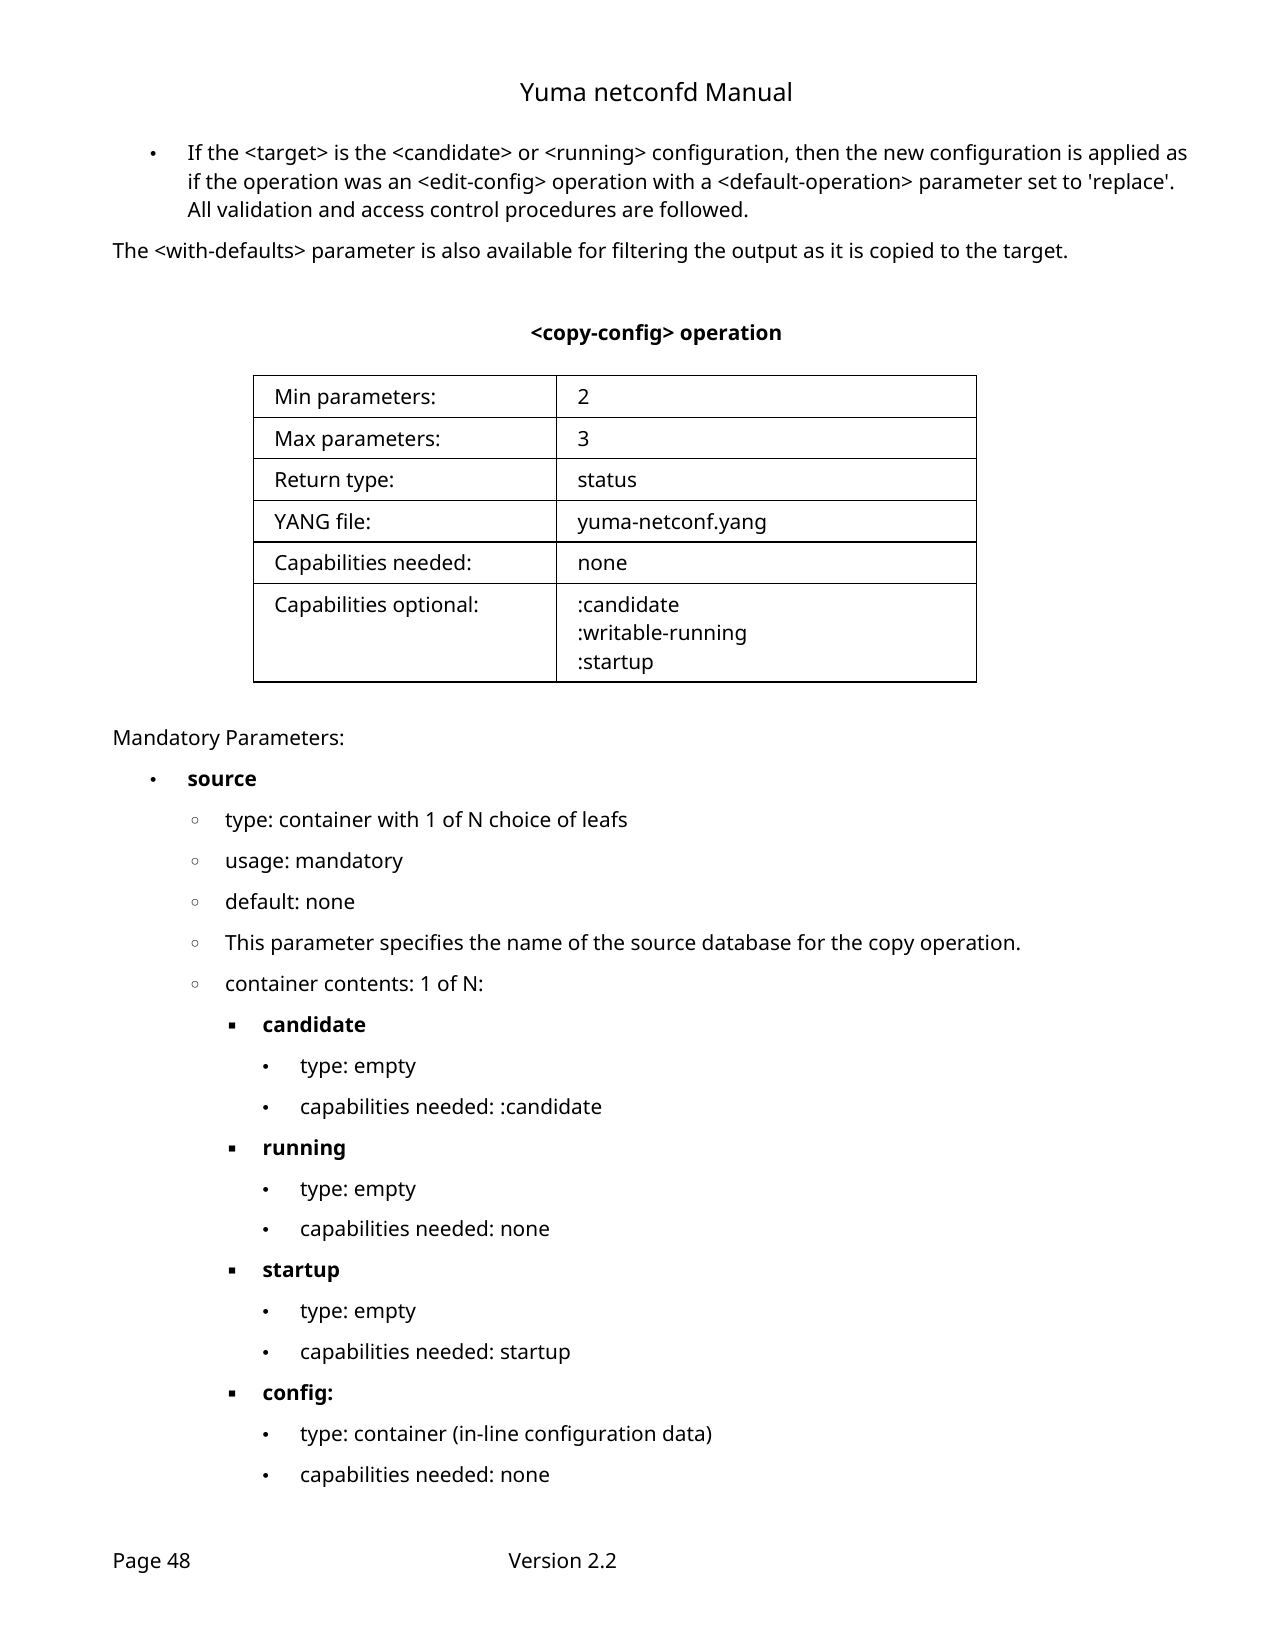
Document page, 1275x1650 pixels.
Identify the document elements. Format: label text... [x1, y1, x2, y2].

table_cell Return type: [254, 459, 556, 500]
list type: container (in-line configuration data) [262, 1419, 1200, 1448]
text Mandatory Parameters: [112, 723, 1200, 752]
table_cell Capabilities optional: [254, 584, 556, 681]
table_cell status [557, 459, 976, 500]
list If the <target> is the <candidate> or <running> configuration, then the new configuration is applied as if the operation was an <edit-config> operation with a <default-operation> parameter set to 'replace'. All validation and access control procedures are followed. [150, 138, 1200, 224]
list config: [225, 1378, 1200, 1407]
list type: empty [262, 1296, 1200, 1325]
list This parameter specifies the name of the source database for the copy operation. [187, 928, 1200, 956]
list usage: mandatory [187, 846, 1200, 874]
table_header 2 [557, 376, 976, 417]
table_cell 3 [557, 418, 976, 458]
list startup [225, 1256, 1200, 1284]
list default: none [187, 887, 1200, 916]
list type: empty [262, 1174, 1200, 1202]
list candidate [225, 1010, 1200, 1038]
list container contents: 1 of N: [187, 969, 1200, 997]
text The <with-defaults> parameter is also available for filtering the output as it is copied to the target. [112, 236, 1200, 265]
table_header Min parameters: [254, 376, 556, 417]
list capabilities needed: startup [262, 1337, 1200, 1366]
list capabilities needed: none [262, 1460, 1200, 1489]
table_cell none [557, 543, 976, 583]
list source [150, 764, 1200, 793]
list running [225, 1133, 1200, 1161]
table_cell Max parameters: [254, 418, 556, 458]
table_cell YANG file: [254, 501, 556, 541]
subtitle <copy-config> operation [127, 318, 1185, 347]
table_cell Capabilities needed: [254, 543, 556, 583]
list type: container with 1 of N choice of leafs [187, 805, 1200, 834]
list capabilities needed: none [262, 1214, 1200, 1243]
table_cell :candidate :writable-running :startup [557, 584, 976, 681]
table_cell yuma-netconf.yang [557, 501, 976, 541]
list capabilities needed: :candidate [262, 1092, 1200, 1120]
list type: empty [262, 1051, 1200, 1079]
